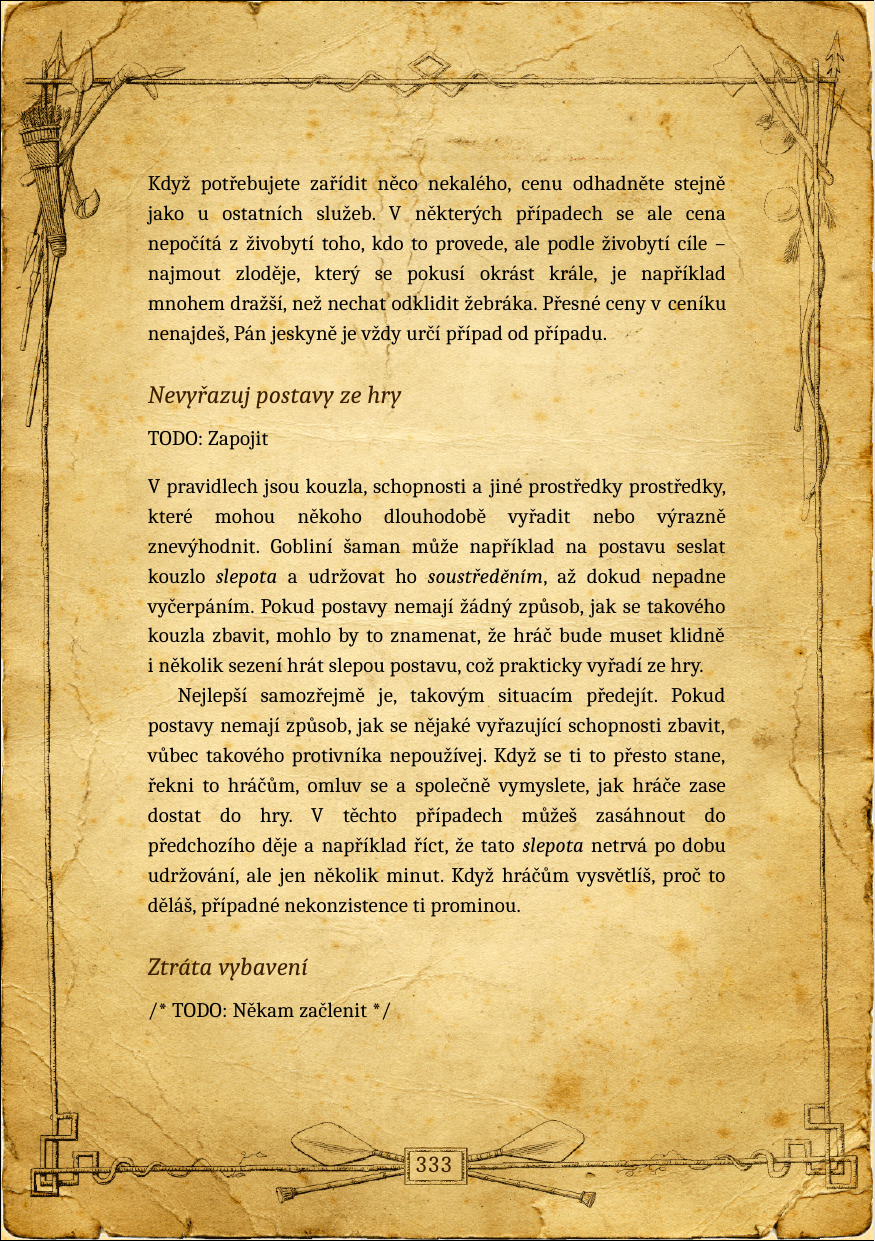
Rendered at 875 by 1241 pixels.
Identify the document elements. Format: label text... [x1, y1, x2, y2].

text /* TODO: Někam začlenit */ [148, 999, 726, 1023]
text TODO: Zapojit [148, 427, 726, 451]
text V⁠ pravidlech jsou kouzla, schopnosti a⁠ jiné prostředky prostředky, které mohou někoho dlouhodobě vyřadit nebo výrazně znevýhodnit. Gobliní šaman může například na postavu seslat kouzlo slepota a⁠ udržovat ho soustředěním, až dokud nepadne vyčerpáním. Pokud postavy nemají žádný způsob, jak se takového kouzla zbavit, mohlo by to znamenat, že hráč bude muset klidně i⁠ několik sezení hrát slepou postavu, což prakticky vyřadí ze hry. Nejlepší samozřejmě je, takovým situacím předejít. Pokud postavy nemají způsob, jak se nějaké vyřazující schopnosti zbavit, vůbec takového protivníka nepoužívej. Když se ti to přesto stane, řekni to hráčům, omluv se a⁠ společně vymyslete, jak hráče zase dostat do hry. V⁠ těchto případech můžeš zasáhnout do předchozího děje a⁠ například říct, že tato slepota netrvá po dobu udržování, ale jen několik minut. Když hráčům vysvětlíš, proč to děláš, případné nekonzistence ti prominou. [148, 475, 726, 917]
subtitle Ztráta vybavení [148, 953, 726, 981]
text Když potřebujete zařídit něco nekalého, cenu odhadněte stejně jako u⁠ ostatních služeb. V⁠ některých případech se ale cena nepočítá z⁠ živobytí toho, kdo to provede, ale podle živobytí cíle – najmout zloděje, který se pokusí okrást krále, je například mnohem dražší, než nechat odklidit žebráka. Přesné ceny v⁠ ceníku nenajdeš, Pán jeskyně je vždy určí případ od případu. [148, 172, 726, 345]
picture [1, 1, 874, 1240]
subtitle Nevyřazuj postavy ze hry [148, 381, 726, 409]
